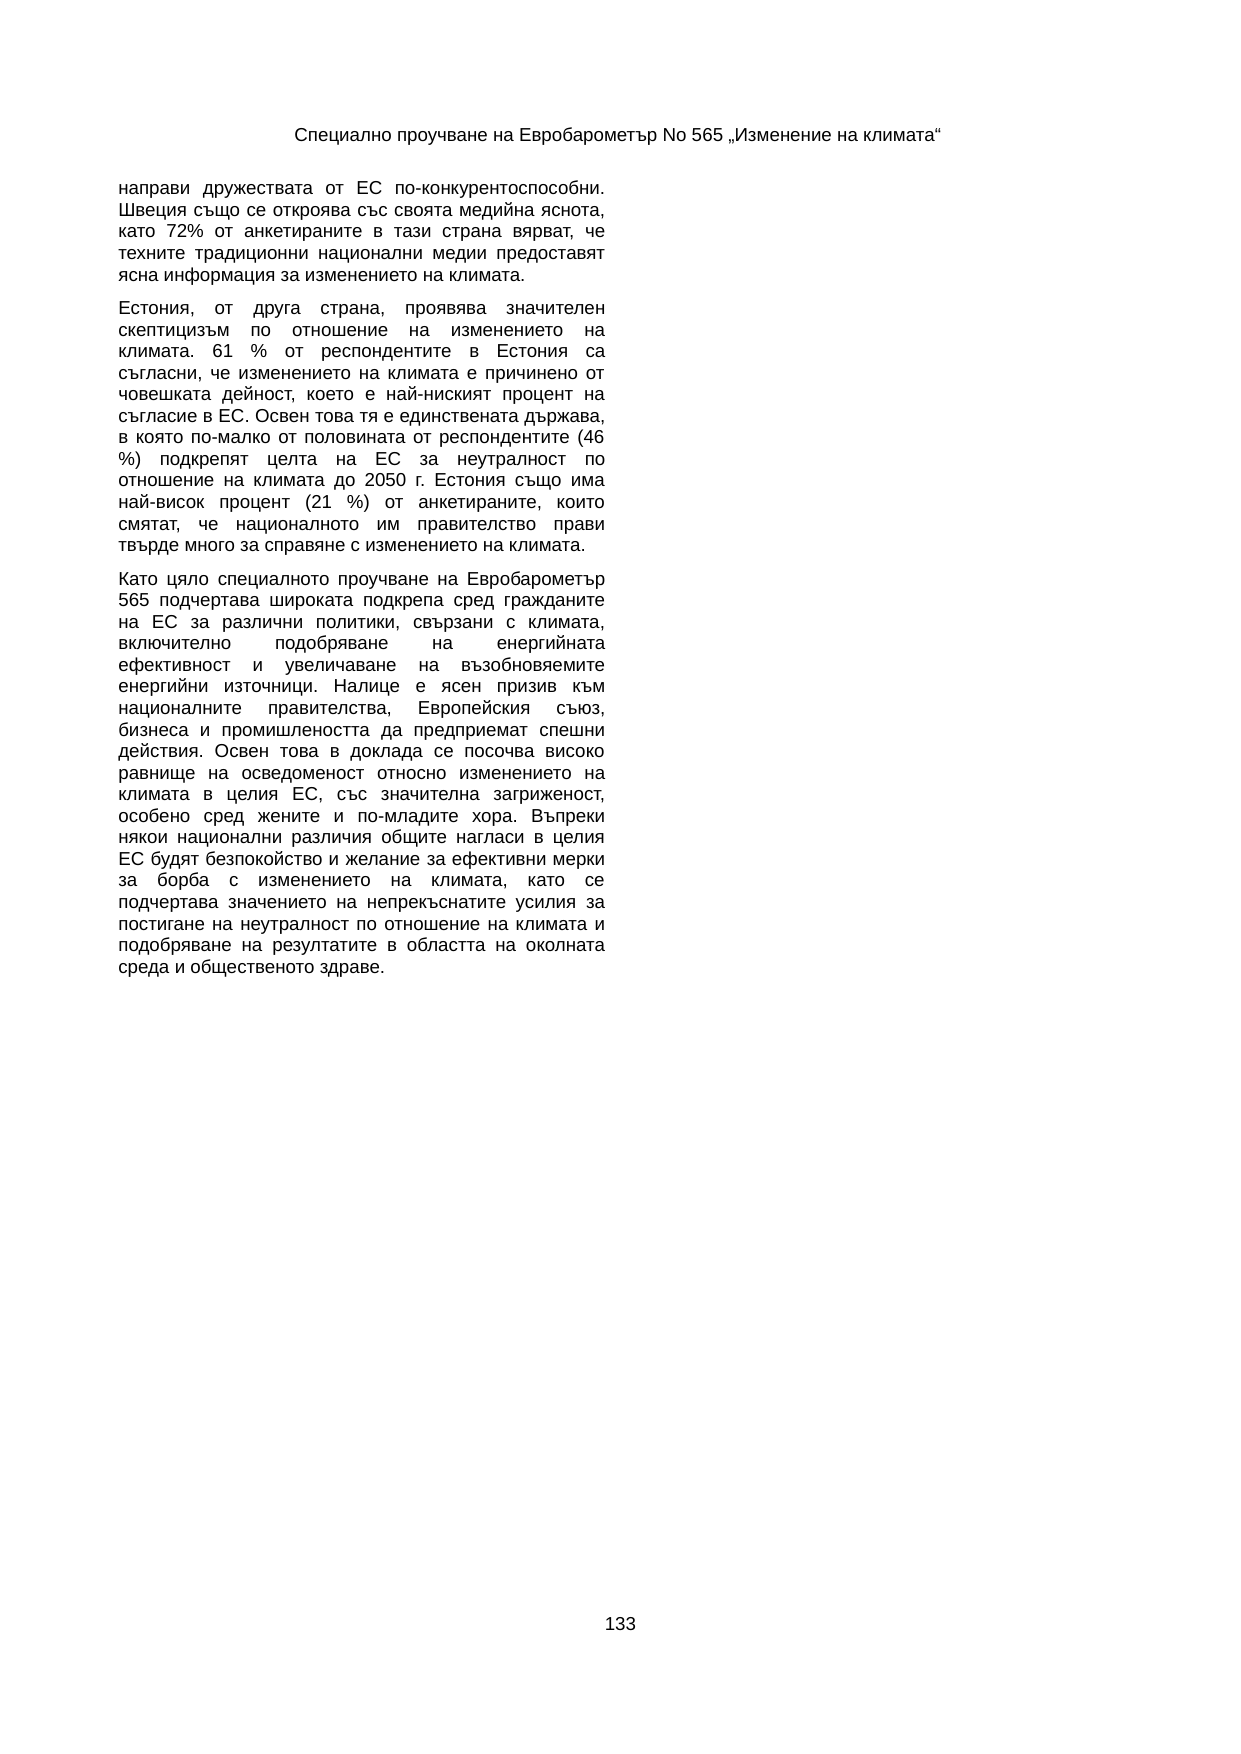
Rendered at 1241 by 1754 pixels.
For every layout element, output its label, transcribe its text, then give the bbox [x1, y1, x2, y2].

text направи дружествата от ЕС по-конкурентоспособни. Швеция също се откроява със своята медийна яснота, като 72% от анкетираните в тази страна вярват, че техните традиционни национални медии предоставят ясна информация за изменението на климата. [118, 177, 605, 285]
text Като цяло специалното проучване на Евробарометър 565 подчертава широката подкрепа сред гражданите на ЕС за различни политики, свързани с климата, включително подобряване на енергийната ефективност и увеличаване на възобновяемите енергийни източници. Налице е ясен призив към националните правителства, Европейския съюз, бизнеса и промишлеността да предприемат спешни действия. Освен това в доклада се посочва високо равнище на осведоменост относно изменението на климата в целия ЕС, със значителна загриженост, особено сред жените и по-младите хора. Въпреки някои национални различия общите нагласи в целия ЕС будят безпокойство и желание за ефективни мерки за борба с изменението на климата, като се подчертава значението на непрекъснатите усилия за постигане на неутралност по отношение на климата и подобряване на резултатите в областта на околната среда и общественото здраве. [118, 567, 605, 977]
text Естония, от друга страна, проявява значителен скептицизъм по отношение на изменението на климата. 61 % от респондентите в Естония са съгласни, че изменението на климата е причинено от човешката дейност, което е най-ниският процент на съгласие в ЕС. Освен това тя е единствената държава, в която по-малко от половината от респондентите (46 %) подкрепят целта на ЕС за неутралност по отношение на климата до 2050 г. Естония също има най-висок процент (21 %) от анкетираните, които смятат, че националното им правителство прави твърде много за справяне с изменението на климата. [118, 297, 605, 556]
